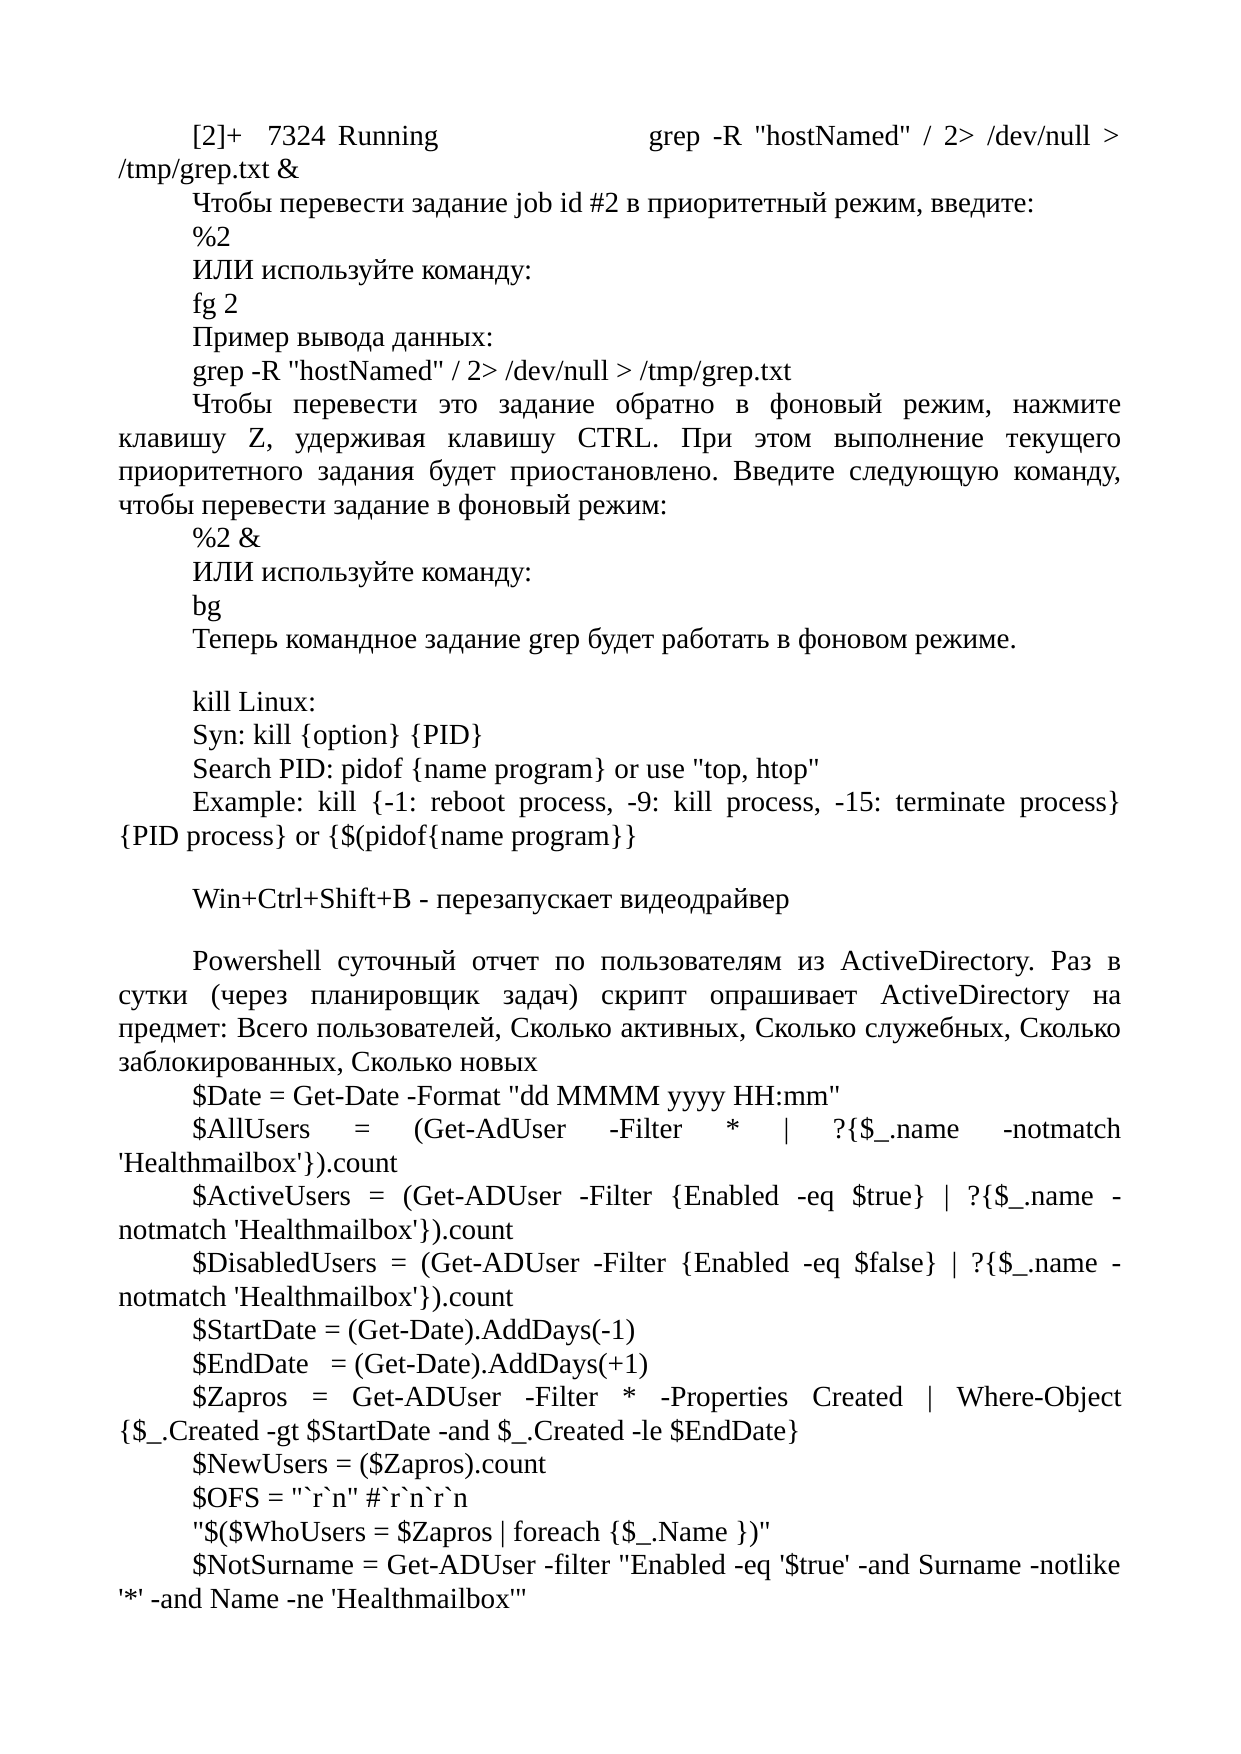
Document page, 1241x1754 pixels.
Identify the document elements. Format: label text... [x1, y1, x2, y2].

text Syn: kill {option} {PID} [118, 717, 1122, 751]
text bg [118, 588, 1122, 621]
text kill Linux: [118, 684, 1122, 717]
text $EndDate = (Get-Date).AddDays(+1) [118, 1346, 1122, 1379]
text $StartDate = (Get-Date).AddDays(-1) [118, 1312, 1122, 1346]
text $AllUsers = (Get-AdUser -Filter * | ?{$_.name -notmatch 'Healthmailbox'}).count [118, 1111, 1122, 1178]
text $Zapros = Get-ADUser -Filter * -Properties Created | Where-Object {$_.Created -gt $StartDate -and $_.Created -le $EndDate} [118, 1379, 1122, 1447]
text ИЛИ используйте команду: [118, 252, 1122, 286]
text Win+Ctrl+Shift+B - перезапускает видеодрайвер [118, 881, 1122, 914]
text %2 & [118, 521, 1122, 554]
text Example: kill {-1: reboot process, -9: kill process, -15: terminate process} {PID process} or {$(pidof{name program}} [118, 784, 1122, 852]
text grep -R "hostNamed" / 2> /dev/null > /tmp/grep.txt [118, 353, 1122, 386]
text Search PID: pidof {name program} or use "top, htop" [118, 751, 1122, 784]
text fg 2 [118, 286, 1122, 319]
text "$($WhoUsers = $Zapros | foreach {$_.Name })" [118, 1514, 1122, 1547]
text $NotSurname = Get-ADUser -filter "Enabled -eq '$true' -and Surname -notlike '*' -and Name -ne 'Healthmailbox'" [118, 1547, 1122, 1614]
text Powershell суточный отчет по пользователям из ActiveDirectory. Раз в сутки (через планировщик задач) скрипт опрашивает ActiveDirectory на предмет: Всего пользователей, Сколько активных, Сколько служебных, Сколько заблокированных, Сколько новых [118, 943, 1122, 1078]
text [2]+ 7324 Running grep -R "hostNamed" / 2> /dev/null > /tmp/grep.txt & [118, 118, 1122, 185]
text $DisabledUsers = (Get-ADUser -Filter {Enabled -eq $false} | ?{$_.name -notmatch 'Healthmailbox'}).count [118, 1245, 1122, 1312]
text Чтобы перевести задание job id #2 в приоритетный режим, введите: [118, 185, 1122, 219]
text Пример вывода данных: [118, 319, 1122, 353]
text $NewUsers = ($Zapros).count [118, 1447, 1122, 1480]
text %2 [118, 219, 1122, 252]
text ИЛИ используйте команду: [118, 554, 1122, 588]
text $OFS = "`r`n" #`r`n`r`n [118, 1480, 1122, 1514]
text $ActiveUsers = (Get-ADUser -Filter {Enabled -eq $true} | ?{$_.name -notmatch 'Healthmailbox'}).count [118, 1178, 1122, 1245]
text Теперь командное задание grep будет работать в фоновом режиме. [118, 621, 1122, 655]
text Чтобы перевести это задание обратно в фоновый режим, нажмите клавишу Z, удерживая клавишу CTRL. При этом выполнение текущего приоритетного задания будет приостановлено. Введите следующую команду, чтобы перевести задание в фоновый режим: [118, 386, 1122, 521]
text $Date = Get-Date -Format "dd MMMM yyyy HH:mm" [118, 1078, 1122, 1111]
